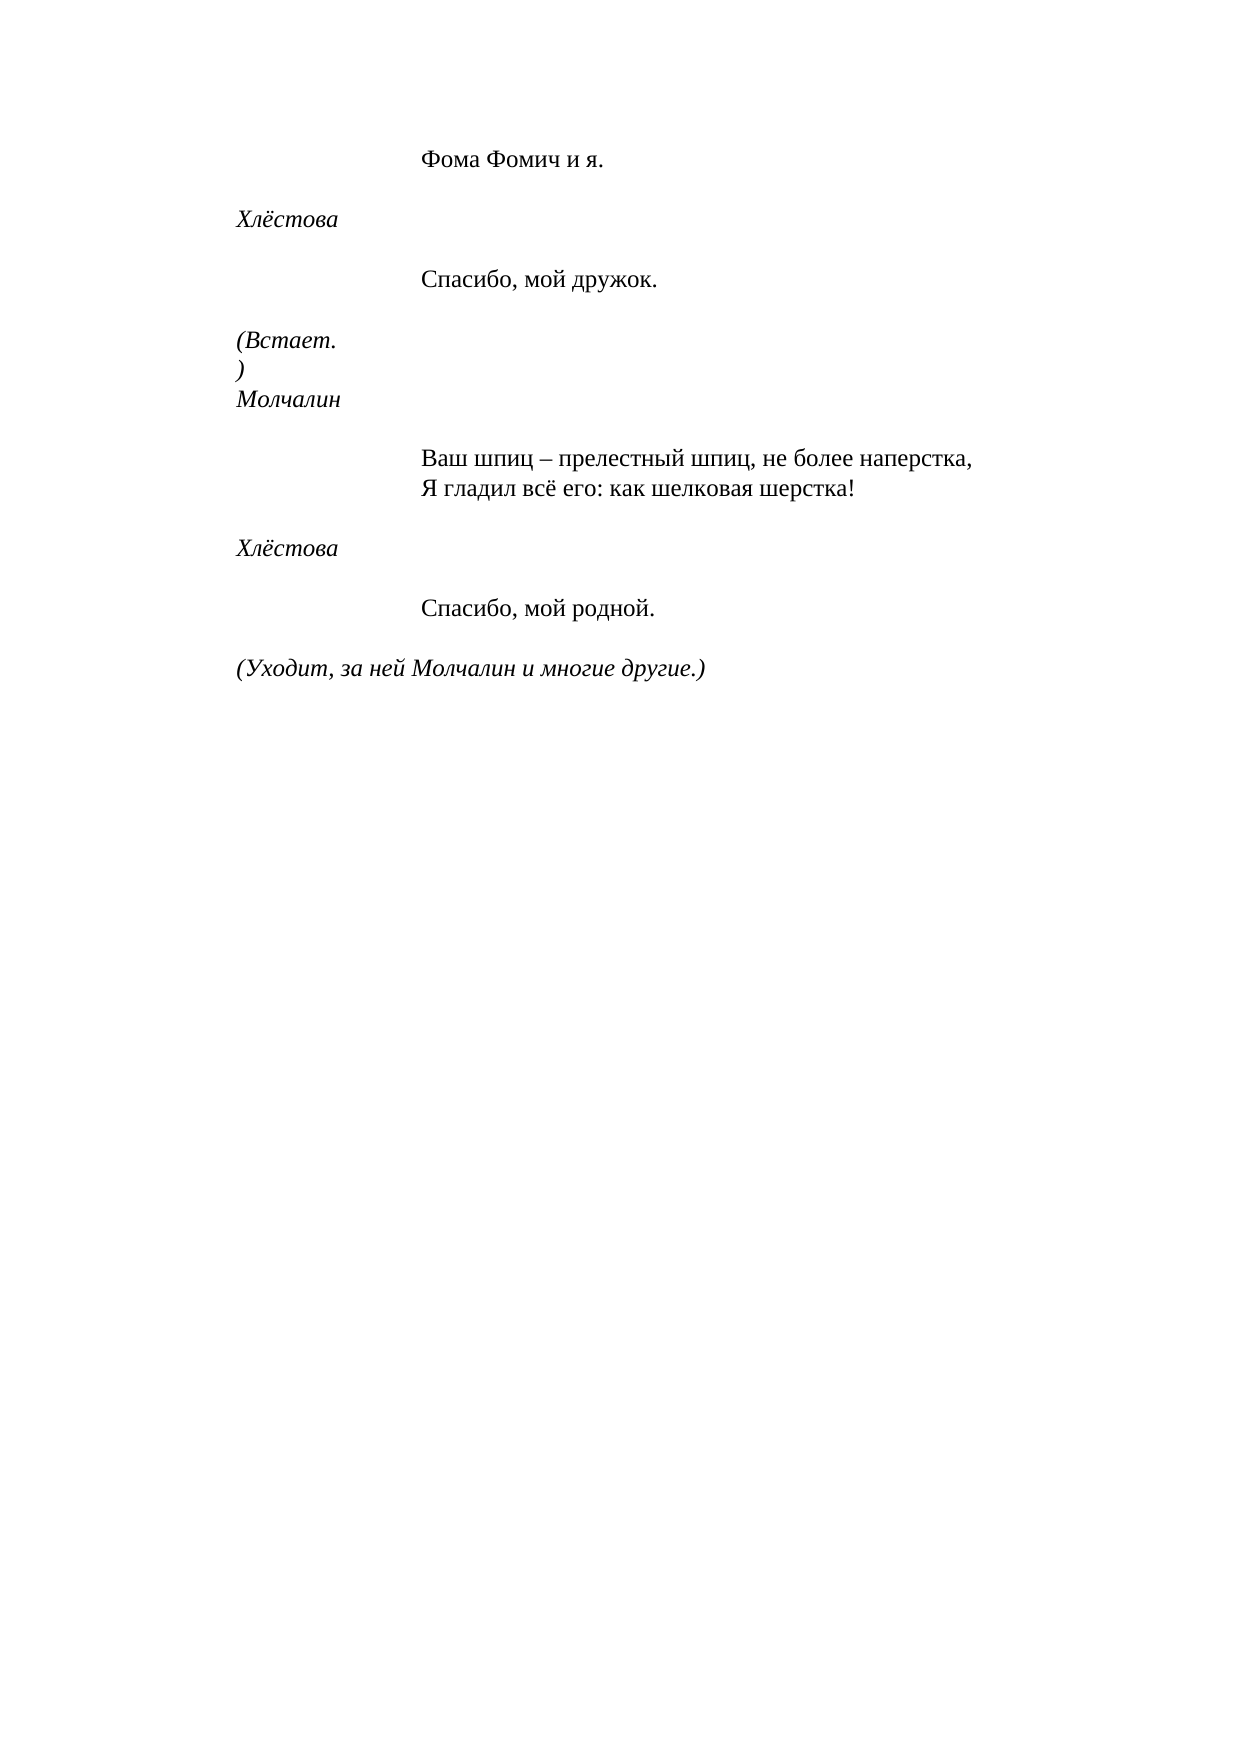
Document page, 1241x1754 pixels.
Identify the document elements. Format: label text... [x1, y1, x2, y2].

text (Встает.) Молчалин [236, 325, 347, 413]
text Спасибо, мой родной. [421, 593, 1167, 622]
text (Уходит, за ней Молчалин и многие другие.) [236, 653, 1167, 682]
text Хлёстова [236, 533, 1167, 562]
text Спасибо, мой дружок. [421, 264, 1167, 293]
text Фома Фомич и я. [421, 144, 1167, 173]
text Хлёстова [236, 204, 1167, 233]
text Ваш шпиц – прелестный шпиц, не более наперстка, Я гладил всё его: как шелковая шерстка! [421, 443, 979, 502]
